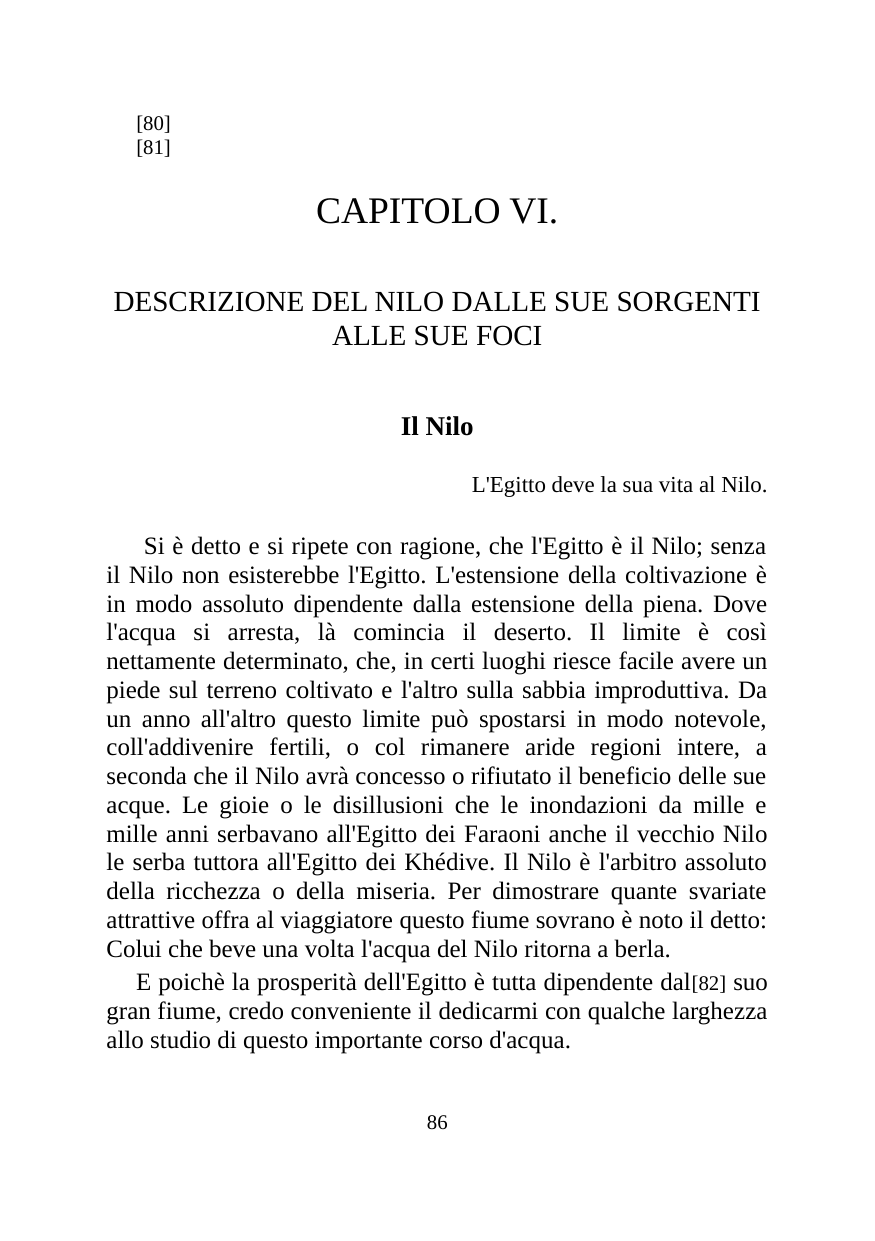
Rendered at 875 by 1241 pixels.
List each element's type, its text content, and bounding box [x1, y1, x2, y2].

text L'Egitto deve la sua vita al Nilo. [106, 471, 768, 497]
text Il Nilo [106, 411, 768, 442]
text Si è detto e si ripete con ragione, che l'Egitto è il Nilo; senza il Nilo non esisterebbe l'Egitto. L'estensione della coltivazione è in modo assoluto dipendente dalla estensione della piena. Dove l'acqua si arresta, là comincia il deserto. Il limite è così nettamente determinato, che, in certi luoghi riesce facile avere un piede sul terreno coltivato e l'altro sulla sabbia improduttiva. Da un anno all'altro questo limite può spostarsi in modo notevole, coll'addivenire fertili, o col rimanere aride regioni intere, a seconda che il Nilo avrà concesso o rifiutato il beneficio delle sue acque. Le gioie o le disillusioni che le inondazioni da mille e mille anni serbavano all'Egitto dei Faraoni anche il vecchio Nilo le serba tuttora all'Egitto dei Khédive. Il Nilo è l'arbitro assoluto della ricchezza o della miseria. Per dimostrare quante svariate attrattive offra al viaggiatore questo fiume sovrano è noto il detto: Colui che beve una volta l'acqua del Nilo ritorna a berla. [106, 531, 768, 962]
text E poichè la prosperità dell'Egitto è tutta dipendente dal[82] suo gran fiume, credo conveniente il dedicarmi con qualche larghezza allo studio di questo importante corso d'acqua. [106, 967, 768, 1054]
subtitle CAPITOLO VI. [106, 188, 768, 232]
text DESCRIZIONE DEL NILO DALLE SUE SORGENTI ALLE SUE FOCI [106, 284, 768, 352]
text [80] [81] [136, 111, 768, 159]
